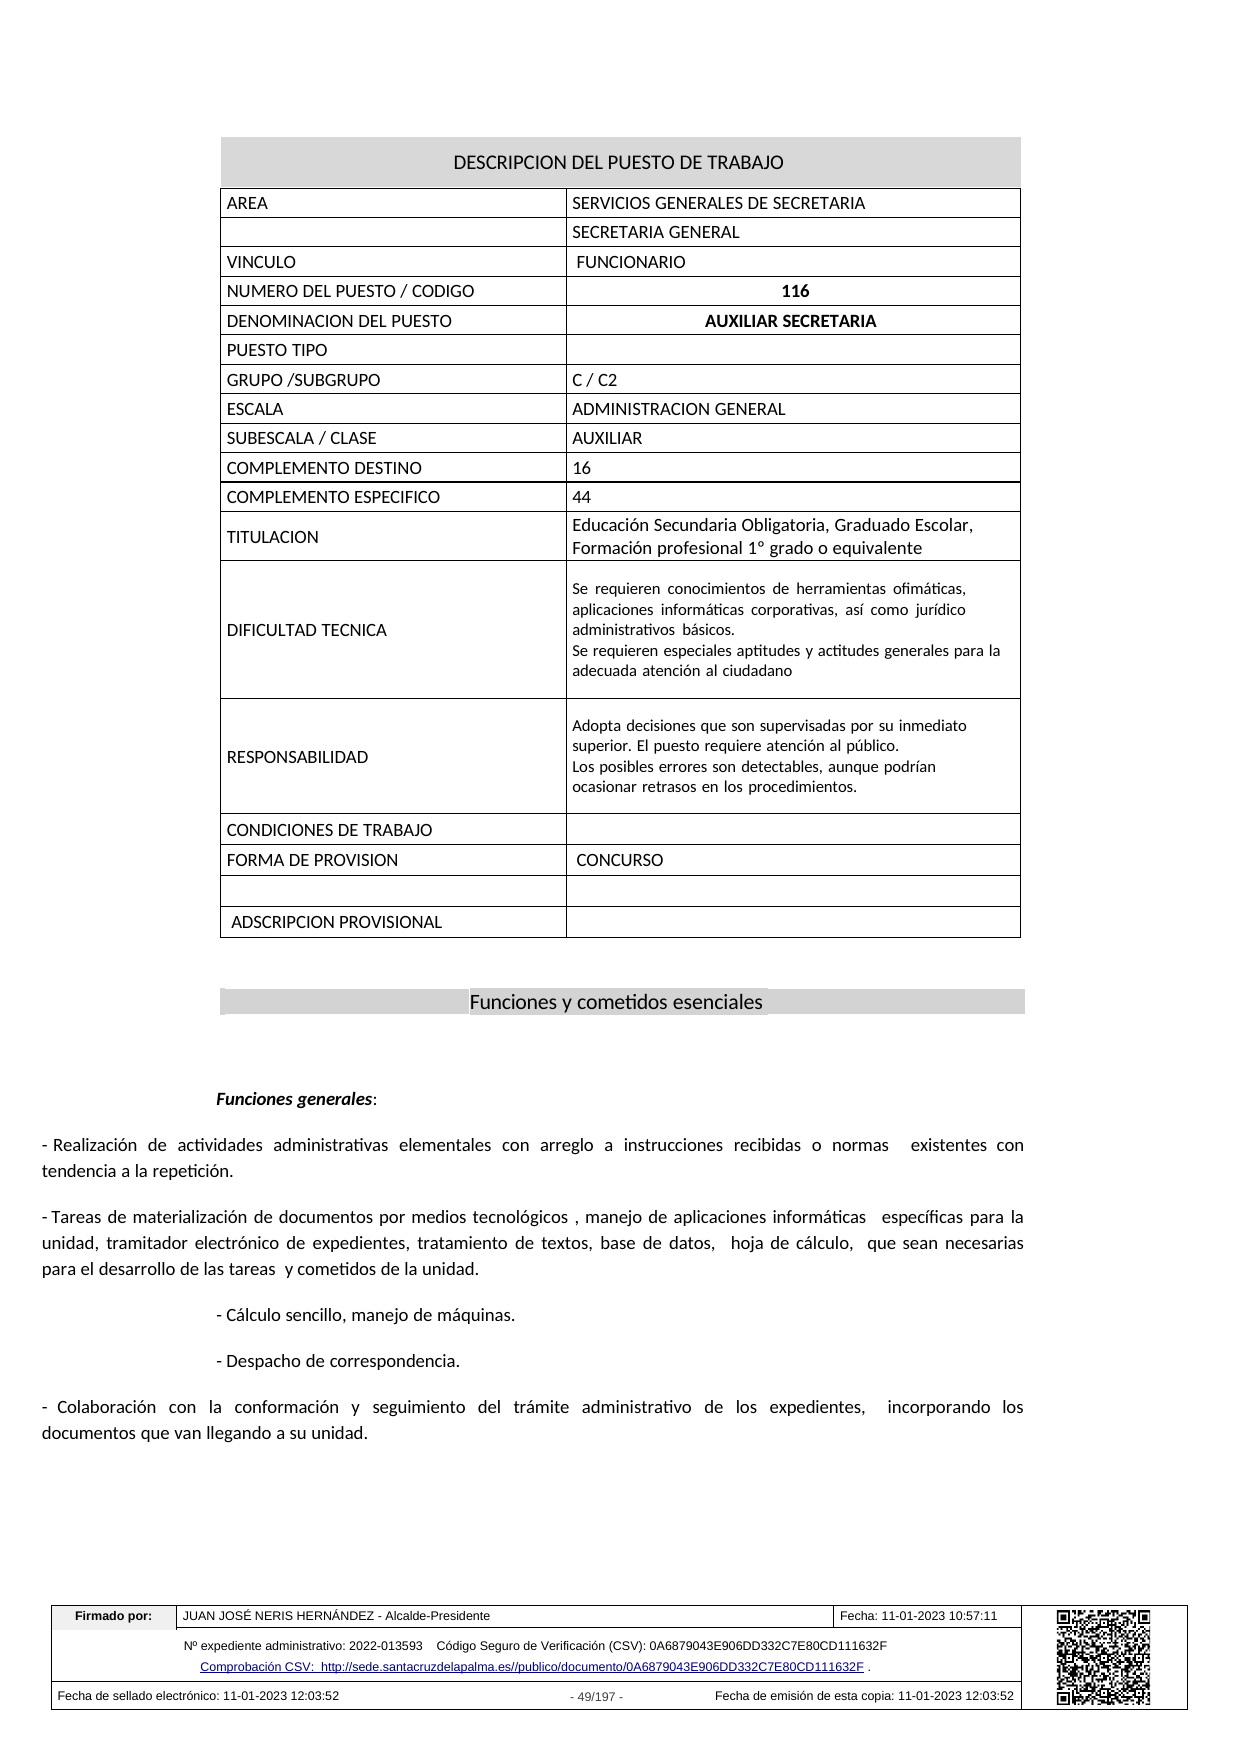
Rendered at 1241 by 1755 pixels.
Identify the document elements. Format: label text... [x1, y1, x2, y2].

table_cell COMPLEMENTO DESTINO [221, 453, 566, 481]
table_header Fecha: 11-01-2023 10:57:11 [834, 1606, 1021, 1627]
table_cell Se requieren conocimientos de herramientas ofimáticas, aplicaciones informáticas corporativas, así como jurídico administrativos básicos. Se requieren especiales aptitudes y actitudes generales para la adecuada atención al ciudadano [567, 561, 1020, 698]
list Realización de actividades administrativas elementales con arreglo a instrucciones recibidas o normas existentes con tendencia a la repetición. [42, 1133, 1024, 1182]
table_header [1022, 1606, 1187, 1709]
table_cell GRUPO /SUBGRUPO [221, 365, 566, 393]
table_cell COMPLEMENTO ESPECIFICO [221, 483, 566, 511]
table_cell Nº expediente administrativo: 2022-013593 Código Seguro de Verificación (CSV): 0A6879043E906DD332C7E80CD111632F Comprobación CSV: http://sede.santacruzdelapalma.es//publico/documento/0A6879043E906DD332C7E80CD111632F . [52, 1628, 1021, 1681]
table_cell FORMA DE PROVISION [221, 845, 566, 875]
table_cell AUXILIAR [567, 424, 1020, 452]
table_cell [221, 218, 566, 246]
table_cell ADMINISTRACION GENERAL [567, 394, 1020, 423]
table_cell FUNCIONARIO [567, 247, 1020, 276]
table_cell SERVICIOS GENERALES DE SECRETARIA [567, 189, 1020, 217]
table_header Firmado por: [52, 1606, 176, 1627]
table_cell DENOMINACION DEL PUESTO [221, 306, 566, 334]
table_cell VINCULO [221, 247, 566, 276]
table_cell Adopta decisiones que son supervisadas por su inmediato superior. El puesto requiere atención al público. Los posibles errores son detectables, aunque podrían ocasionar retrasos en los procedimientos. [567, 699, 1020, 813]
table_cell RESPONSABILIDAD [221, 699, 566, 813]
table_cell [567, 335, 1020, 364]
table_header DESCRIPCION DEL PUESTO DE TRABAJO [221, 137, 1021, 187]
table_cell [221, 876, 566, 906]
list Tareas de materialización de documentos por medios tecnológicos , manejo de aplicaciones informáticas específicas para la unidad, tramitador electrónico de expedientes, tratamiento de textos, base de datos, hoja de cálculo, que sean necesarias para el desarrollo de las tareas y cometidos de la unidad. [42, 1205, 1024, 1281]
table_cell 116 [567, 277, 1020, 305]
table_cell AREA [221, 189, 566, 217]
list Colaboración con la conformación y seguimiento del trámite administrativo de los expedientes, incorporando los documentos que van llegando a su unidad. [42, 1395, 1024, 1444]
table_cell C / C2 [567, 365, 1020, 393]
table_cell CONDICIONES DE TRABAJO [221, 814, 566, 844]
table_cell [567, 876, 1020, 906]
subtitle Funciones generales: [216, 1087, 1199, 1109]
table_cell ESCALA [221, 394, 566, 423]
table_cell Fecha de sellado electrónico: 11-01-2023 12:03:52 - 49/197 - Fecha de emisión de esta copia: 11-01-2023 12:03:52 [52, 1682, 1021, 1709]
list Cálculo sencillo, manejo de máquinas. [216, 1303, 1199, 1326]
table_cell CONCURSO [567, 845, 1020, 875]
table_cell NUMERO DEL PUESTO / CODIGO [221, 277, 566, 305]
list Despacho de correspondencia. [216, 1349, 1199, 1372]
table_cell 44 [567, 483, 1020, 511]
table_header JUAN JOSÉ NERIS HERNÁNDEZ - Alcalde-Presidente [177, 1606, 833, 1627]
table_cell [567, 907, 1020, 937]
table_cell AUXILIAR SECRETARIA [567, 306, 1020, 334]
table_cell ADSCRIPCION PROVISIONAL [221, 907, 566, 937]
table_cell SECRETARIA GENERAL [567, 218, 1020, 246]
table_cell DIFICULTAD TECNICA [221, 561, 566, 698]
table_cell PUESTO TIPO [221, 335, 566, 364]
table_cell Educación Secundaria Obligatoria, Graduado Escolar, Formación profesional 1º grado o equivalente [567, 512, 1020, 560]
table_cell SUBESCALA / CLASE [221, 424, 566, 452]
table_cell [567, 814, 1020, 844]
subtitle Funciones y cometidos esenciales [220, 988, 1199, 1015]
table_cell TITULACION [221, 512, 566, 560]
table_cell 16 [567, 453, 1020, 481]
